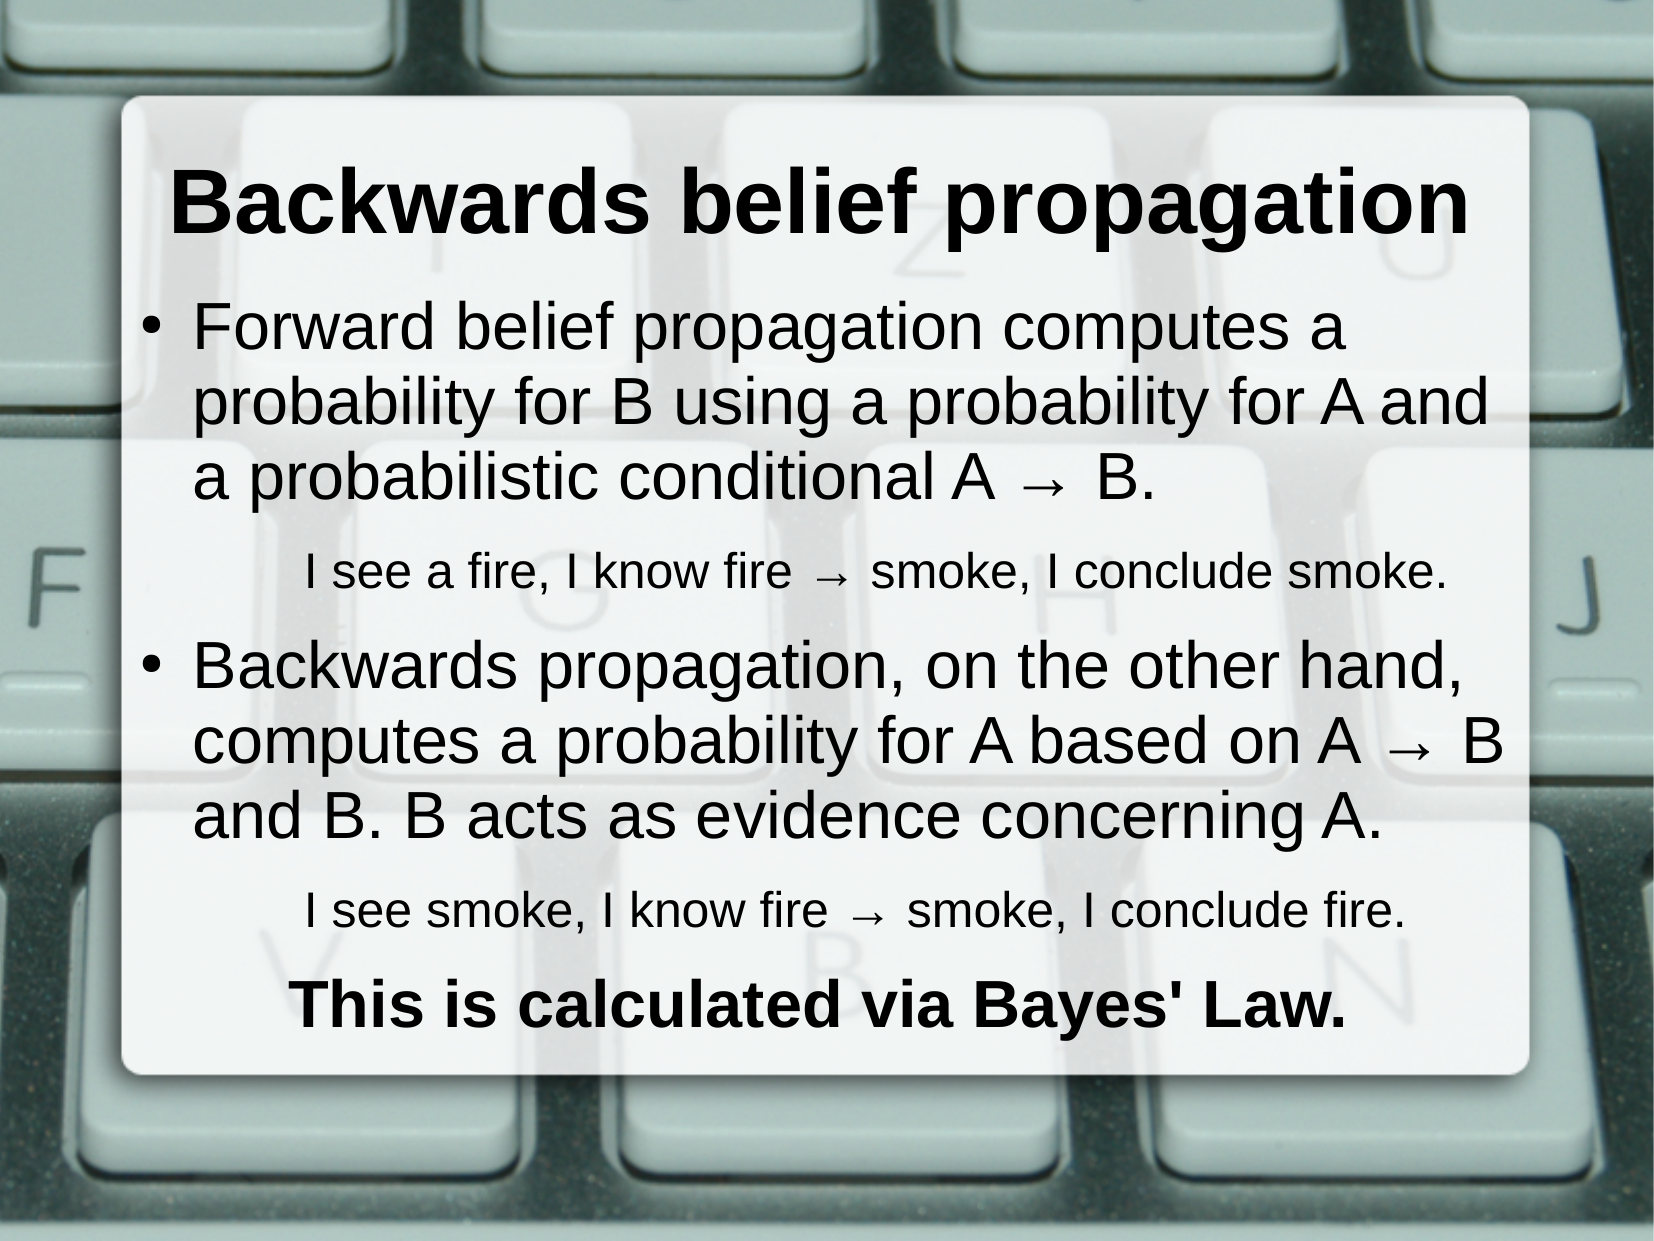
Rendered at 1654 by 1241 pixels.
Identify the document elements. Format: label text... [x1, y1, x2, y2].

list Forward belief propagation computes a probability for B using a probability for A and a probabilistic conditional A → B. I see a fire, I know fire → smoke, I conclude smoke. Backwards propagation, on the other hand, computes a probability for A based on A → B and B. B acts as evidence concerning A. I see smoke, I know fire → smoke, I conclude fire. This is calculated via Bayes' Law. [121, 289, 1521, 1094]
title Backwards belief propagation [135, 117, 1506, 287]
picture [0, 0, 1654, 1241]
